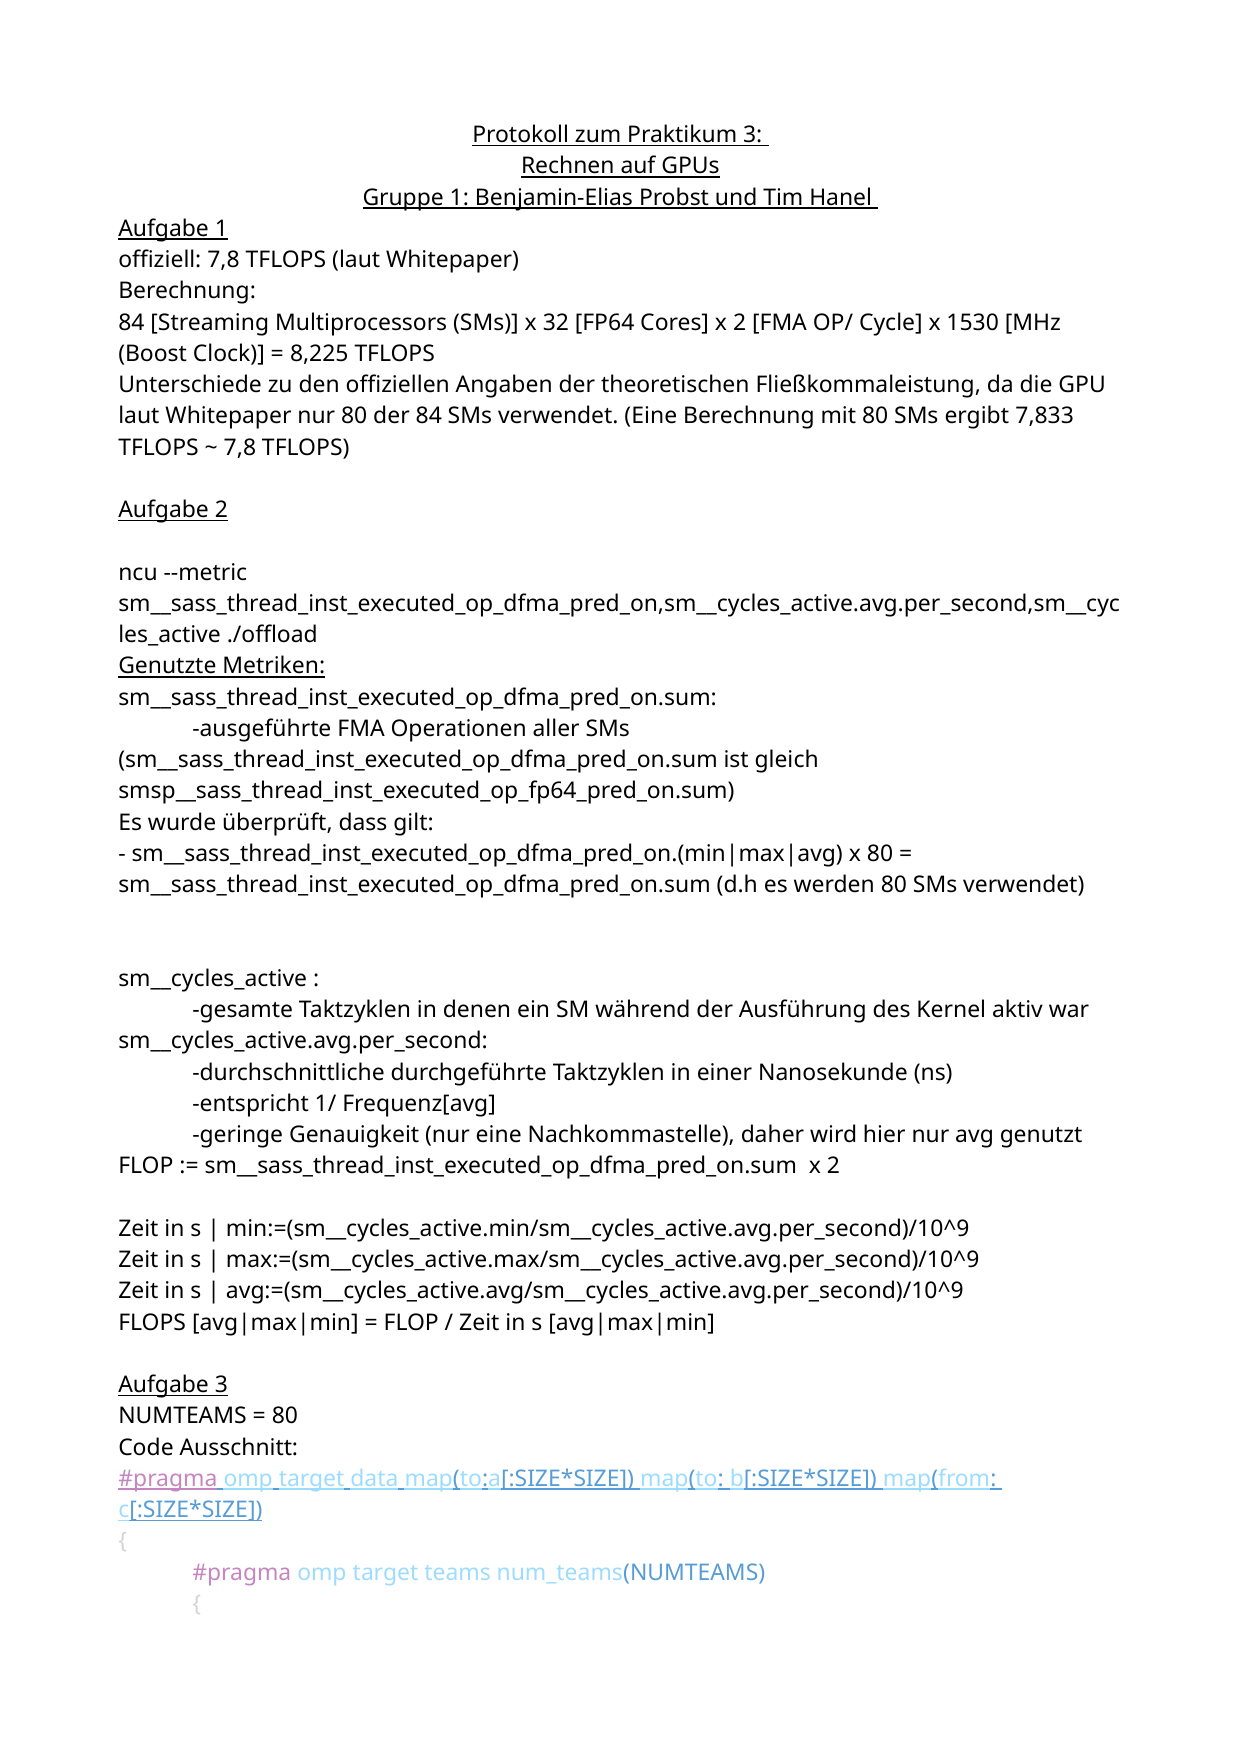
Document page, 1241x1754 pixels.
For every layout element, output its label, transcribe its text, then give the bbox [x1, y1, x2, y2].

text Rechnen auf GPUs [118, 149, 1122, 181]
text sm__cycles_active.avg.per_second: [118, 1024, 1122, 1056]
text ncu --metric sm__sass_thread_inst_executed_op_dfma_pred_on,sm__cycles_active.avg.per_second,sm__cycles_active ./offload [118, 556, 1122, 649]
text #pragma omp target data map(to:a[:SIZE*SIZE]) map(to: b[:SIZE*SIZE]) map(from: c[:SIZE*SIZE]) [118, 1462, 1122, 1524]
text Zeit in s | max:=(sm__cycles_active.max/sm__cycles_active.avg.per_second)/10^9 [118, 1243, 1122, 1274]
text Zeit in s | avg:=(sm__cycles_active.avg/sm__cycles_active.avg.per_second)/10^9 [118, 1274, 1122, 1306]
text FLOPS [avg|max|min] = FLOP / Zeit in s [avg|max|min] [118, 1306, 1122, 1337]
text Unterschiede zu den offiziellen Angaben der theoretischen Fließkommaleistung, da die GPU laut Whitepaper nur 80 der 84 SMs verwendet. (Eine Berechnung mit 80 SMs ergibt 7,833 TFLOPS ~ 7,8 TFLOPS) [118, 368, 1122, 462]
text { [118, 1587, 1122, 1618]
text -entspricht 1/ Frequenz[avg] [118, 1087, 1122, 1118]
text Zeit in s | min:=(sm__cycles_active.min/sm__cycles_active.avg.per_second)/10^9 [118, 1212, 1122, 1243]
text sm__sass_thread_inst_executed_op_dfma_pred_on.sum: -ausgeführte FMA Operationen aller SMs (sm__sass_thread_inst_executed_op_dfma_pred_on.sum ist gleich smsp__sass_thread_inst_executed_op_fp64_pred_on.sum) [118, 681, 1122, 806]
text Aufgabe 3 [118, 1368, 1122, 1399]
text NUMTEAMS = 80 [118, 1399, 1122, 1431]
text - sm__sass_thread_inst_executed_op_dfma_pred_on.(min|max|avg) x 80 = sm__sass_thread_inst_executed_op_dfma_pred_on.sum (d.h es werden 80 SMs verwendet) [118, 837, 1122, 899]
text Aufgabe 1 [118, 212, 1122, 243]
text -geringe Genauigkeit (nur eine Nachkommastelle), daher wird hier nur avg genutzt [118, 1118, 1122, 1149]
text Genutzte Metriken: [118, 649, 1122, 681]
text Aufgabe 2 [118, 493, 1122, 524]
text -durchschnittliche durchgeführte Taktzyklen in einer Nanosekunde (ns) [118, 1056, 1122, 1087]
text -gesamte Taktzyklen in denen ein SM während der Ausführung des Kernel aktiv war [118, 993, 1122, 1024]
text FLOP := sm__sass_thread_inst_executed_op_dfma_pred_on.sum x 2 [118, 1149, 1122, 1181]
text 84 [Streaming Multiprocessors (SMs)] x 32 [FP64 Cores] x 2 [FMA OP/ Cycle] x 1530 [MHz (Boost Clock)] = 8,225 TFLOPS [118, 306, 1122, 368]
text Protokoll zum Praktikum 3: [118, 118, 1122, 149]
text Gruppe 1: Benjamin-Elias Probst und Tim Hanel [118, 181, 1122, 212]
text Code Ausschnitt: [118, 1431, 1122, 1462]
text #pragma omp target teams num_teams(NUMTEAMS) [118, 1556, 1122, 1587]
text Berechnung: [118, 274, 1122, 306]
text { [118, 1524, 1122, 1556]
text Es wurde überprüft, dass gilt: [118, 806, 1122, 837]
text offiziell: 7,8 TFLOPS (laut Whitepaper) [118, 243, 1122, 274]
text sm__cycles_active : [118, 962, 1122, 993]
